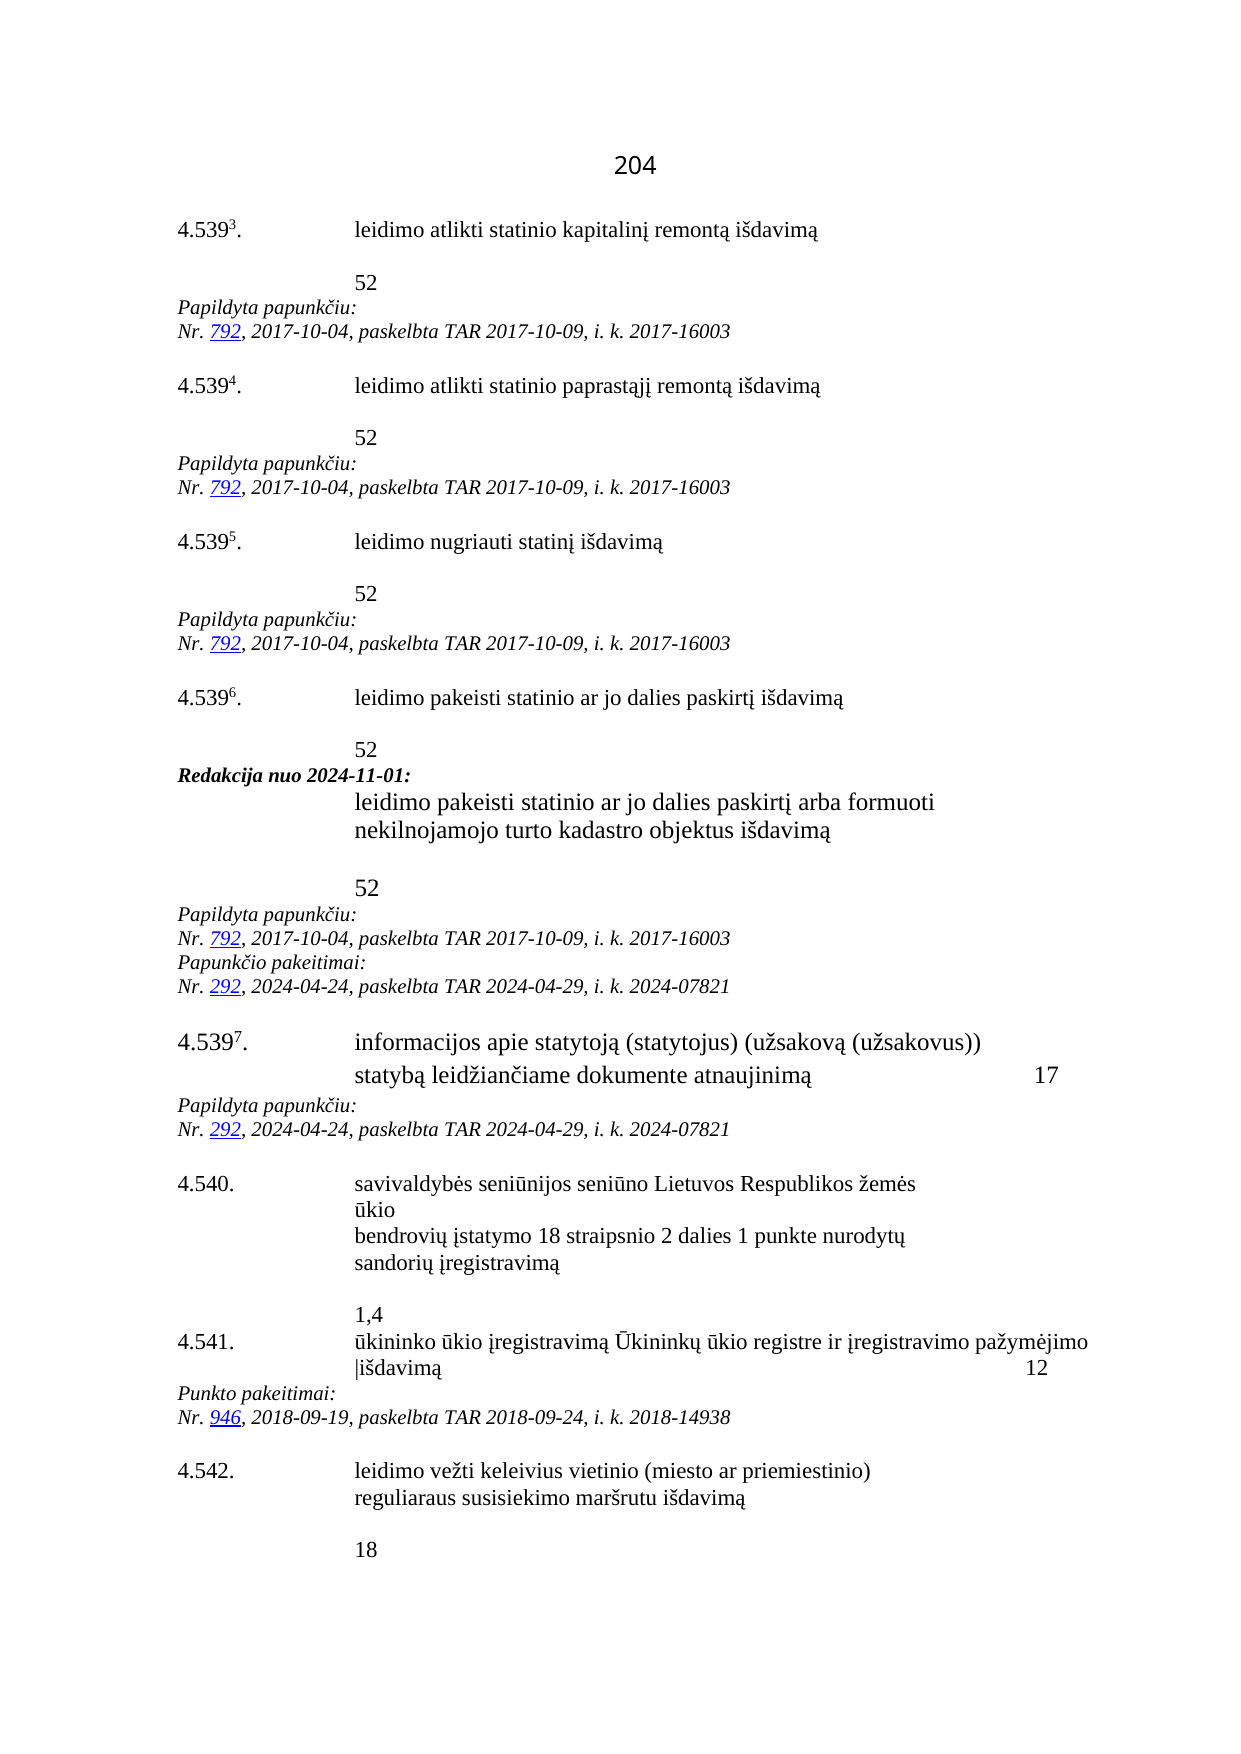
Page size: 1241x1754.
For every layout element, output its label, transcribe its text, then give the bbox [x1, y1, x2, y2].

text Nr. 792, 2017-10-04, paskelbta TAR 2017-10-09, i. k. 2017-16003 [177, 631, 1092, 655]
text 4.540. savivaldybės seniūnijos seniūno Lietuvos Respublikos žemės ūkio [177, 1170, 945, 1222]
text bendrovių įstatymo 18 straipsnio 2 dalies 1 punkte nurodytų [354, 1222, 945, 1249]
text 4.541. ūkininko ūkio įregistravimą Ūkininkų ūkio registre ir įregistravimo pažymėjimo |išdavimą 12 [177, 1328, 1092, 1381]
text Nr. 292, 2024-04-24, paskelbta TAR 2024-04-29, i. k. 2024-07821 [177, 1117, 1092, 1141]
text 4.5396. leidimo pakeisti statinio ar jo dalies paskirtį išdavimą 52 [177, 684, 945, 763]
text Papildyta papunkčiu: [177, 607, 1092, 631]
text Nr. 292, 2024-04-24, paskelbta TAR 2024-04-29, i. k. 2024-07821 [177, 974, 1092, 998]
text Papildyta papunkčiu: [177, 295, 1092, 319]
text Nr. 792, 2017-10-04, paskelbta TAR 2017-10-09, i. k. 2017-16003 [177, 475, 1092, 499]
text Nr. 792, 2017-10-04, paskelbta TAR 2017-10-09, i. k. 2017-16003 [177, 926, 1092, 950]
text Papildyta papunkčiu: [177, 902, 1092, 926]
text 4.5394. leidimo atlikti statinio paprastąjį remontą išdavimą 52 [177, 372, 945, 451]
text Nr. 946, 2018-09-19, paskelbta TAR 2018-09-24, i. k. 2018-14938 [177, 1404, 1092, 1429]
text 4.5395. leidimo nugriauti statinį išdavimą 52 [177, 528, 945, 607]
text Papunkčio pakeitimai: [177, 950, 1092, 974]
text Redakcija nuo 2024-11-01: [177, 763, 945, 787]
text 4.5393. leidimo atlikti statinio kapitalinį remontą išdavimą 52 [177, 216, 945, 295]
text Punkto pakeitimai: [177, 1381, 1092, 1404]
text statybą leidžiančiame dokumente atnaujinimą 17 [252, 1060, 1092, 1088]
text sandorių įregistravimą 1,4 [354, 1249, 945, 1328]
text 4.5397. informacijos apie statytoją (statytojus) (užsakovą (užsakovus)) [177, 1027, 1092, 1056]
text Papildyta papunkčiu: [177, 451, 1092, 475]
text reguliaraus susisiekimo maršrutu išdavimą 18 [354, 1484, 945, 1563]
text 4.542. leidimo vežti keleivius vietinio (miesto ar priemiestinio) [177, 1457, 945, 1484]
text leidimo pakeisti statinio ar jo dalies paskirtį arba formuoti nekilnojamojo turto kadastro objektus išdavimą 52 [177, 787, 945, 902]
text Nr. 792, 2017-10-04, paskelbta TAR 2017-10-09, i. k. 2017-16003 [177, 319, 1092, 343]
text Papildyta papunkčiu: [177, 1093, 1092, 1117]
